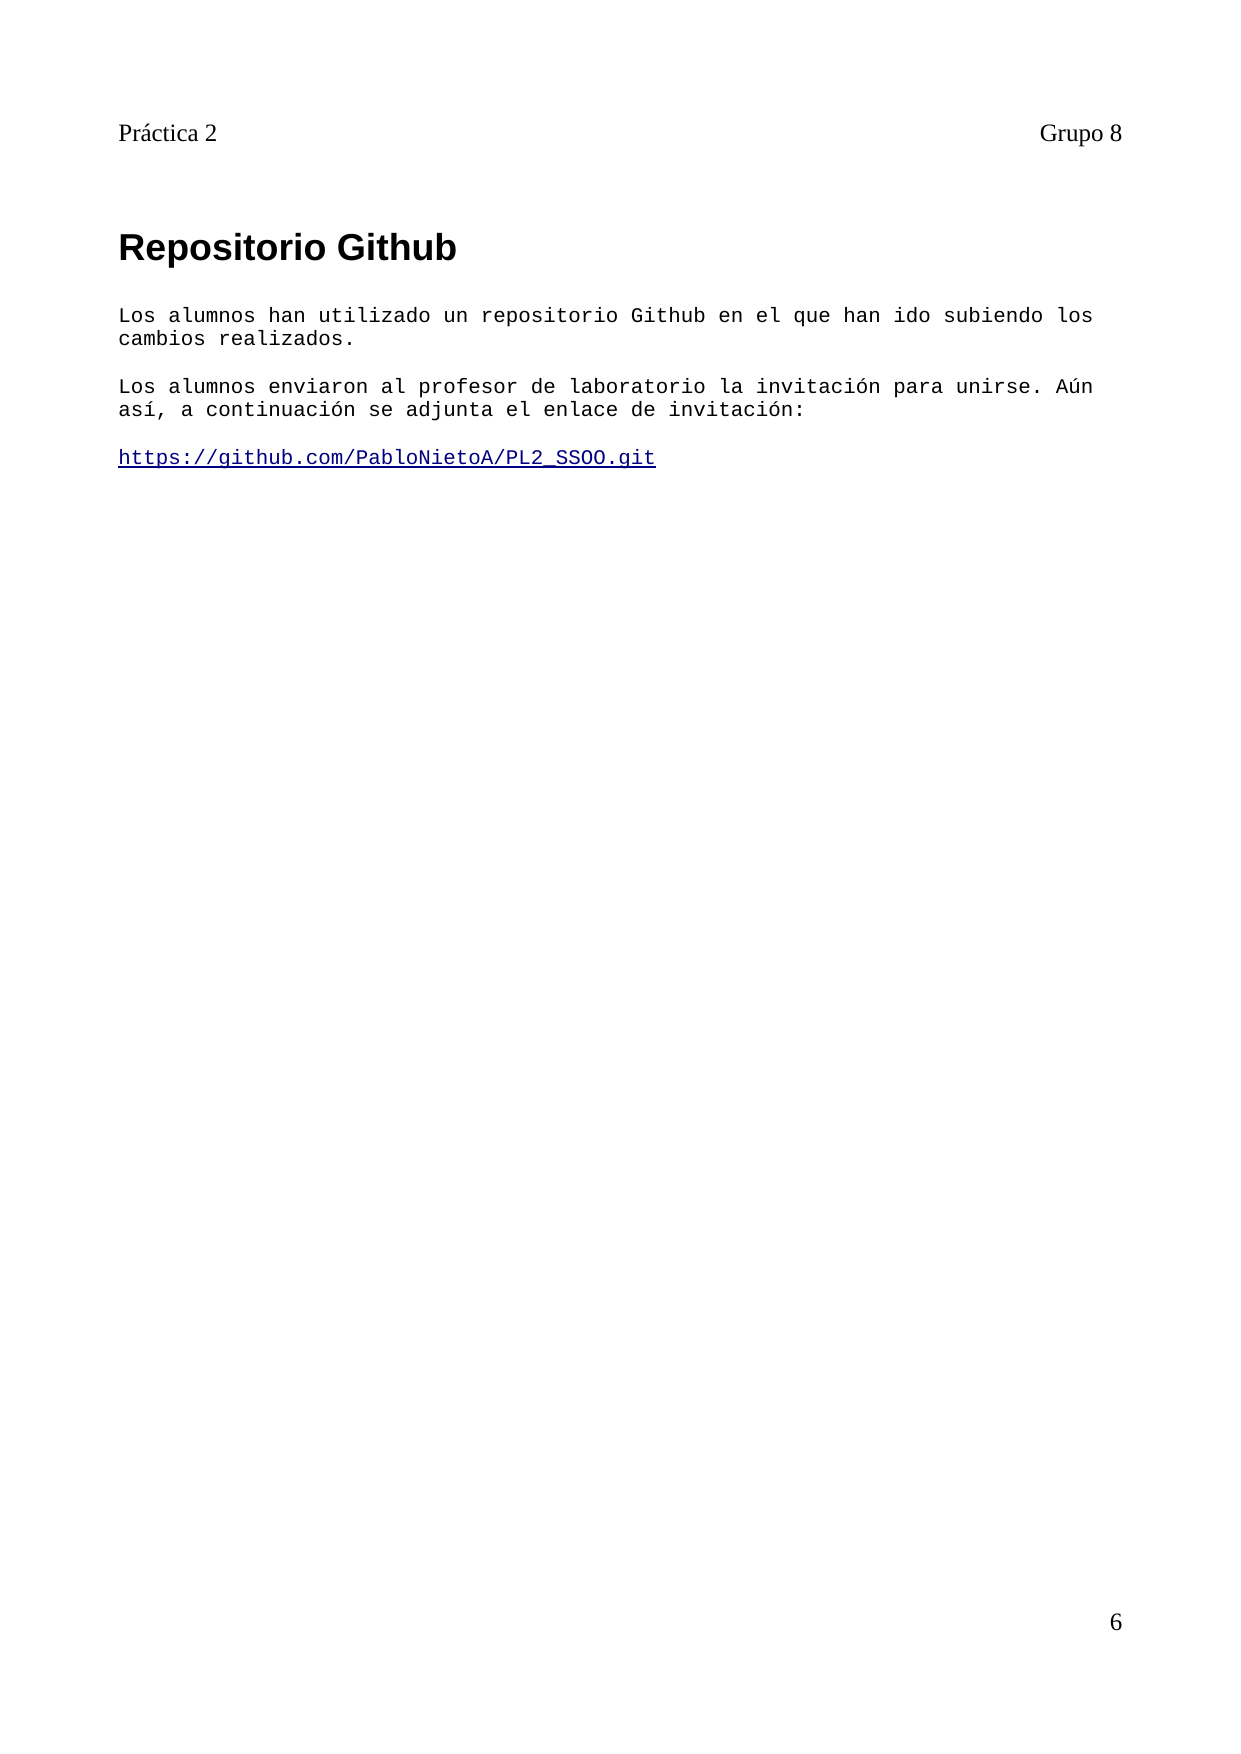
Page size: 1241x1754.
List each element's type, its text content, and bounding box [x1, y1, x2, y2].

text https://github.com/PabloNietoA/PL2_SSOO.git [118, 447, 1122, 470]
subtitle Repositorio Github [118, 226, 1122, 269]
text Los alumnos han utilizado un repositorio Github en el que han ido subiendo los cambios realizados. [118, 305, 1122, 352]
text Los alumnos enviaron al profesor de laboratorio la invitación para unirse. Aún así, a continuación se adjunta el enlace de invitación: [118, 376, 1122, 423]
